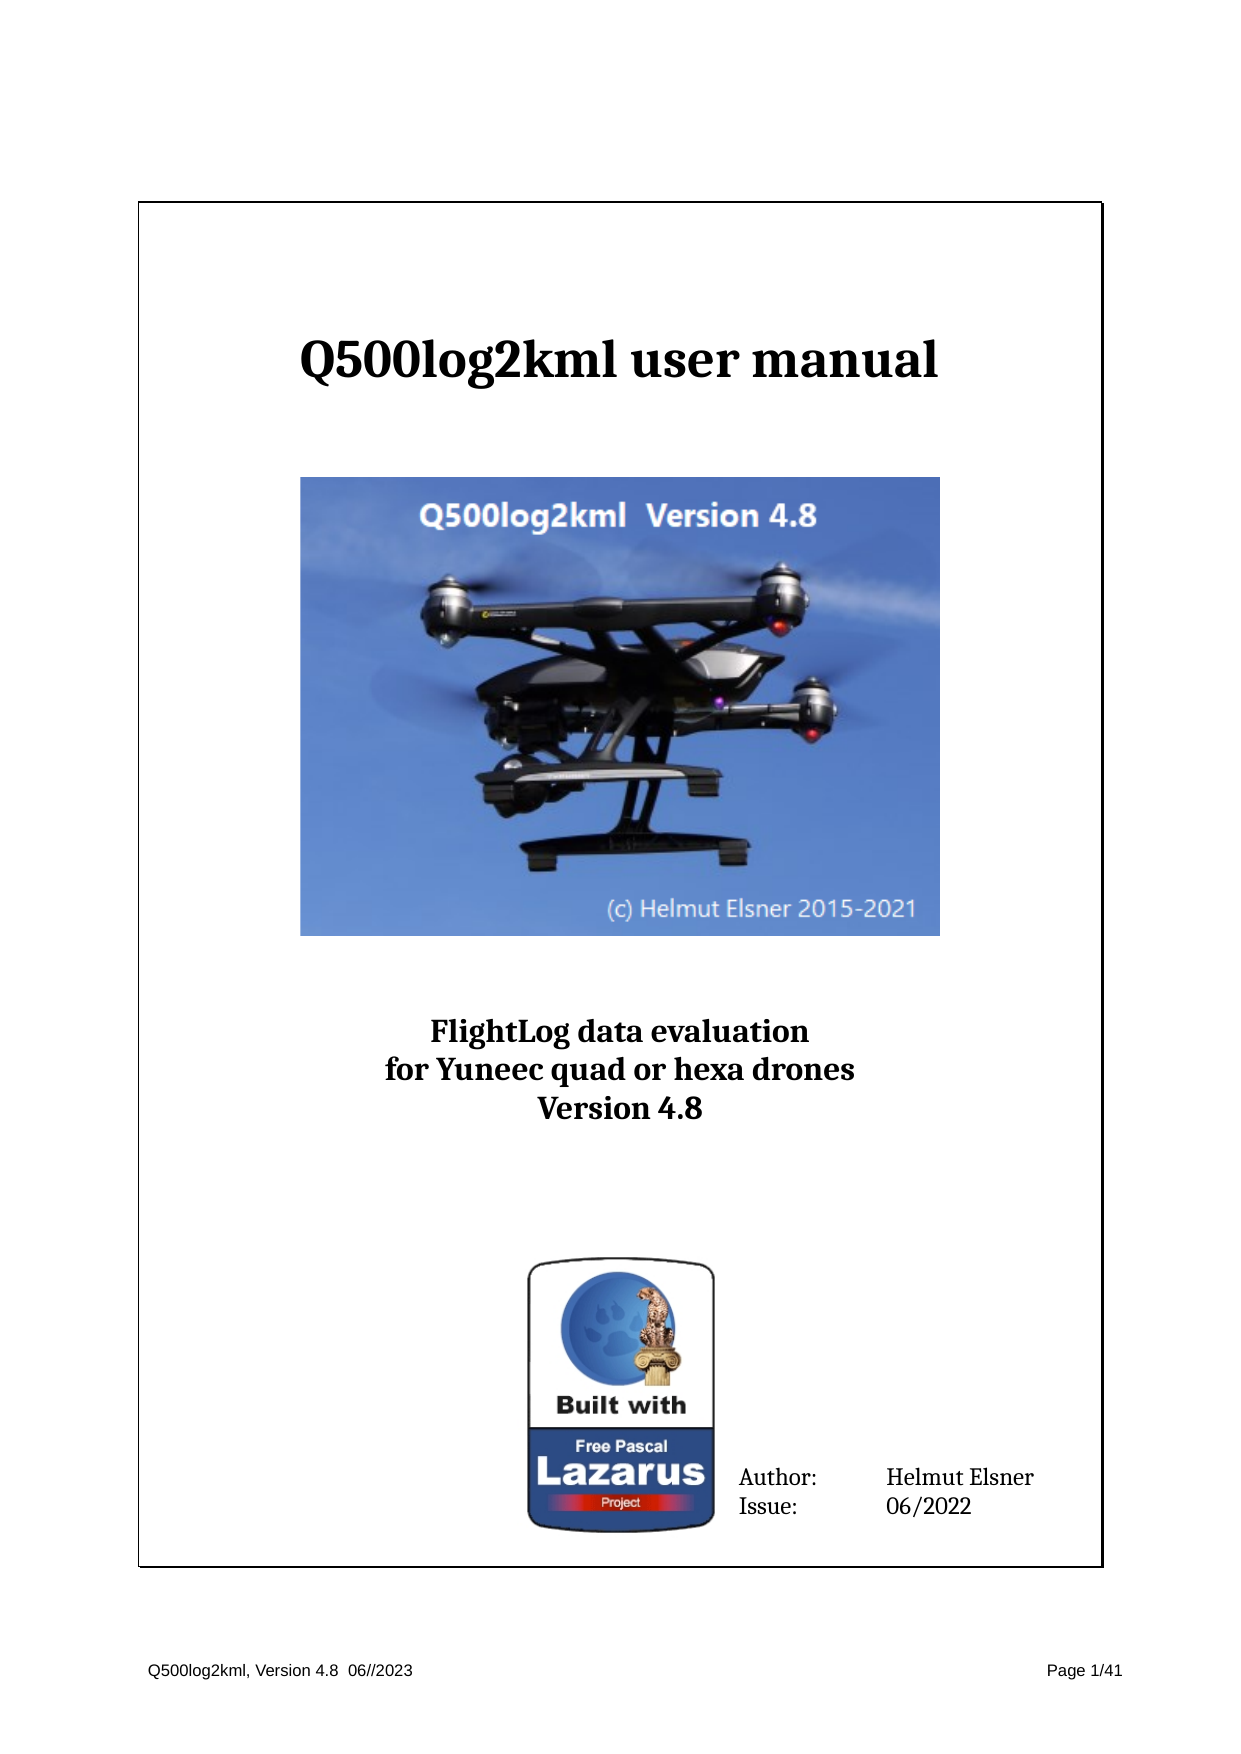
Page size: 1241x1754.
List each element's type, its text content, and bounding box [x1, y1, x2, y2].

text Version 4.8 [148, 1089, 1093, 1127]
text Q500log2kml user manual [148, 329, 1093, 391]
text for Yuneec quad or hexa drones [148, 1051, 1093, 1089]
text [148, 1434, 517, 1520]
picture [300, 477, 940, 936]
text Author: Helmut Elsner Issue: 06/2022 [724, 1434, 1093, 1520]
text FlightLog data evaluation [148, 1012, 1093, 1051]
picture [517, 1248, 724, 1541]
